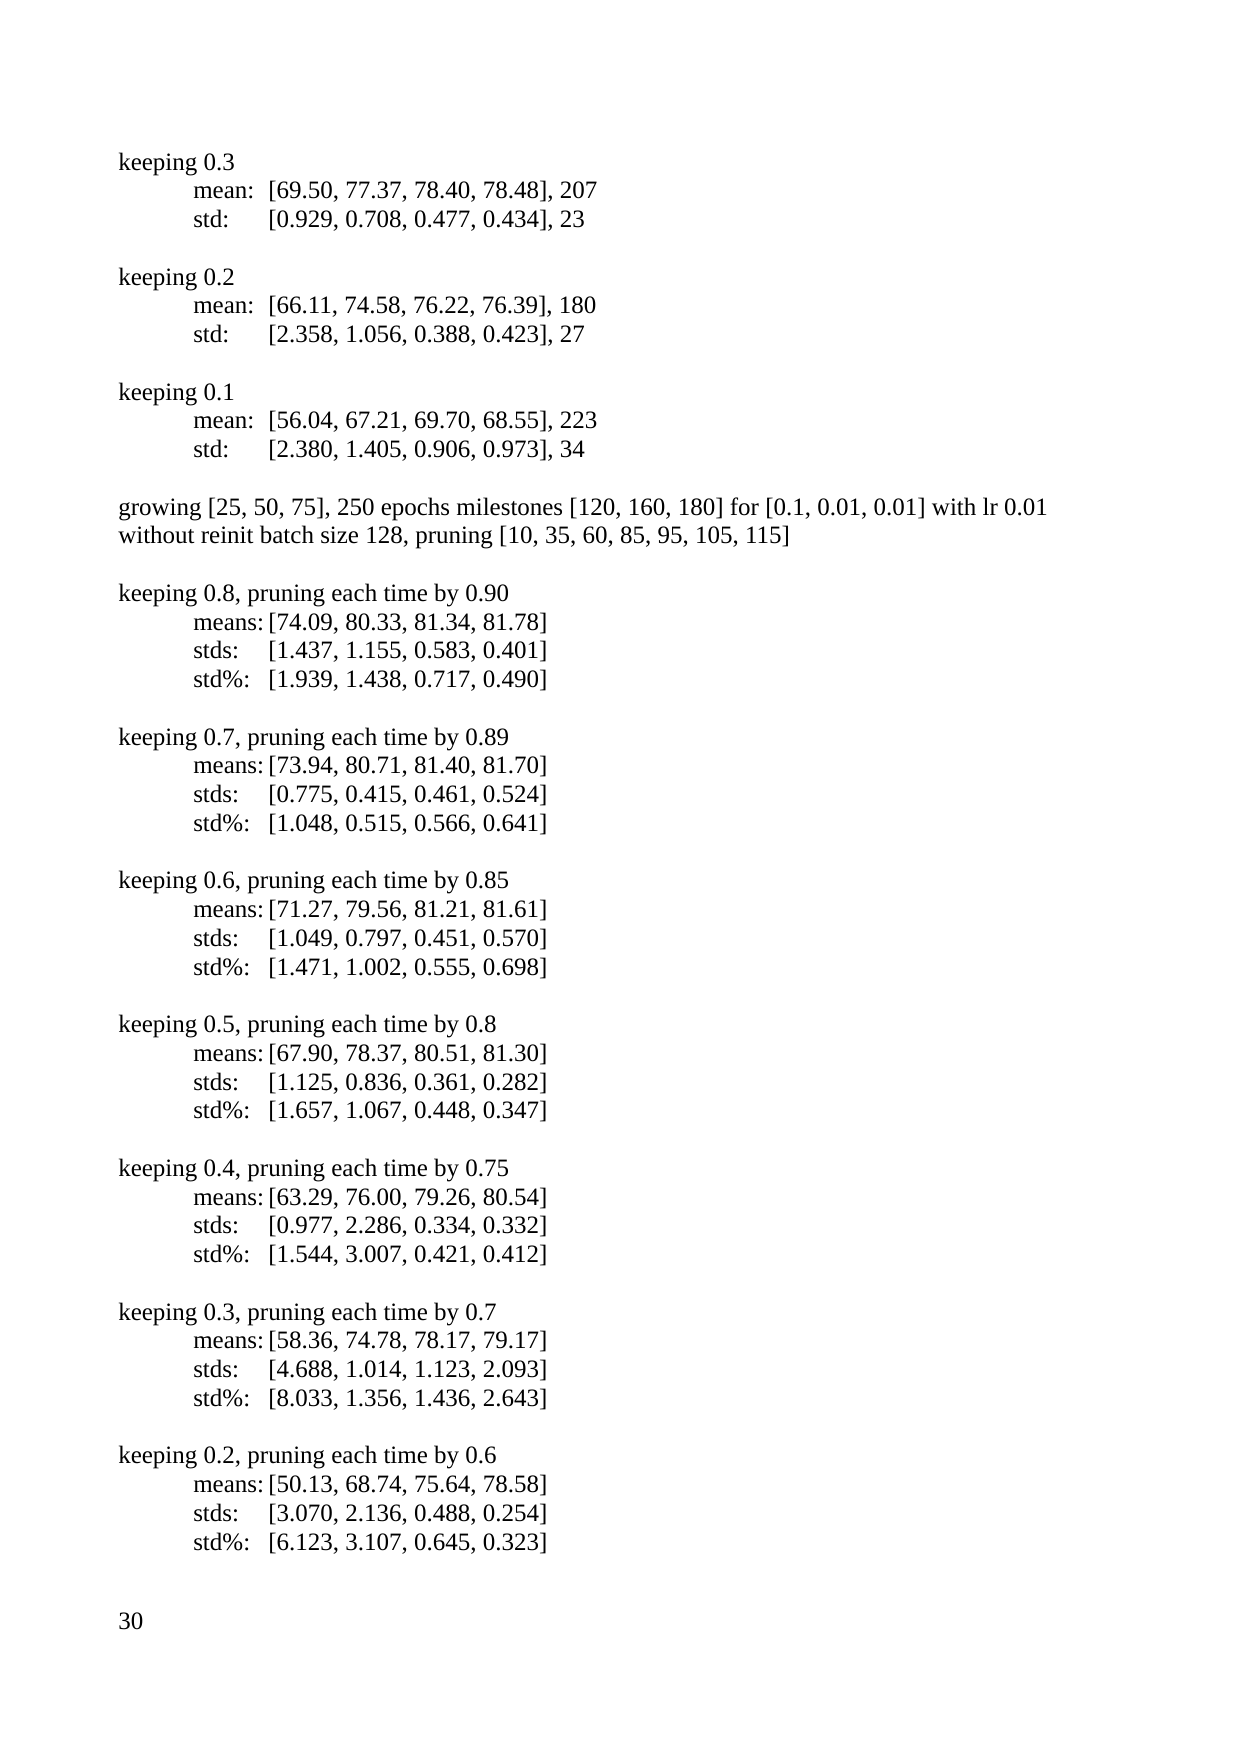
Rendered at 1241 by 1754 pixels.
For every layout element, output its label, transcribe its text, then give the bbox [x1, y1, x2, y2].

text keeping 0.7, pruning each time by 0.89 [118, 722, 1122, 751]
text std%: [1.471, 1.002, 0.555, 0.698] [118, 952, 1122, 981]
text stds: [1.049, 0.797, 0.451, 0.570] [118, 923, 1122, 952]
text std: [2.358, 1.056, 0.388, 0.423], 27 [118, 319, 1122, 348]
text means: [50.13, 68.74, 75.64, 78.58] [118, 1469, 1122, 1498]
text keeping 0.5, pruning each time by 0.8 [118, 1009, 1122, 1038]
text std%: [1.939, 1.438, 0.717, 0.490] [118, 664, 1122, 693]
text stds: [0.977, 2.286, 0.334, 0.332] [118, 1211, 1122, 1239]
text keeping 0.1 [118, 377, 1122, 406]
text growing [25, 50, 75], 250 epochs milestones [120, 160, 180] for [0.1, 0.01, 0.01] with lr 0.01 without reinit batch size 128, pruning [10, 35, 60, 85, 95, 105, 115] [118, 492, 1122, 549]
text std%: [1.657, 1.067, 0.448, 0.347] [118, 1096, 1122, 1124]
text keeping 0.3, pruning each time by 0.7 [118, 1297, 1122, 1326]
text means: [58.36, 74.78, 78.17, 79.17] [118, 1326, 1122, 1354]
text std: [0.929, 0.708, 0.477, 0.434], 23 [118, 204, 1122, 233]
text stds: [4.688, 1.014, 1.123, 2.093] [118, 1354, 1122, 1383]
text means: [74.09, 80.33, 81.34, 81.78] [118, 607, 1122, 636]
text std%: [1.544, 3.007, 0.421, 0.412] [118, 1239, 1122, 1268]
text stds: [1.125, 0.836, 0.361, 0.282] [118, 1067, 1122, 1096]
text std%: [1.048, 0.515, 0.566, 0.641] [118, 808, 1122, 837]
text stds: [3.070, 2.136, 0.488, 0.254] [118, 1498, 1122, 1527]
text std%: [6.123, 3.107, 0.645, 0.323] [118, 1527, 1122, 1556]
text keeping 0.8, pruning each time by 0.90 [118, 578, 1122, 607]
text keeping 0.2 [118, 262, 1122, 291]
text stds: [1.437, 1.155, 0.583, 0.401] [118, 636, 1122, 664]
text mean: [69.50, 77.37, 78.40, 78.48], 207 [118, 176, 1122, 204]
text means: [67.90, 78.37, 80.51, 81.30] [118, 1038, 1122, 1067]
text keeping 0.2, pruning each time by 0.6 [118, 1441, 1122, 1469]
text mean: [56.04, 67.21, 69.70, 68.55], 223 [118, 406, 1122, 434]
text mean: [66.11, 74.58, 76.22, 76.39], 180 [118, 291, 1122, 319]
text stds: [0.775, 0.415, 0.461, 0.524] [118, 779, 1122, 808]
text means: [73.94, 80.71, 81.40, 81.70] [118, 751, 1122, 779]
text keeping 0.3 [118, 147, 1122, 176]
text means: [71.27, 79.56, 81.21, 81.61] [118, 894, 1122, 923]
text keeping 0.4, pruning each time by 0.75 [118, 1153, 1122, 1182]
text means: [63.29, 76.00, 79.26, 80.54] [118, 1182, 1122, 1211]
text std: [2.380, 1.405, 0.906, 0.973], 34 [118, 434, 1122, 463]
text keeping 0.6, pruning each time by 0.85 [118, 866, 1122, 894]
text std%: [8.033, 1.356, 1.436, 2.643] [118, 1383, 1122, 1412]
